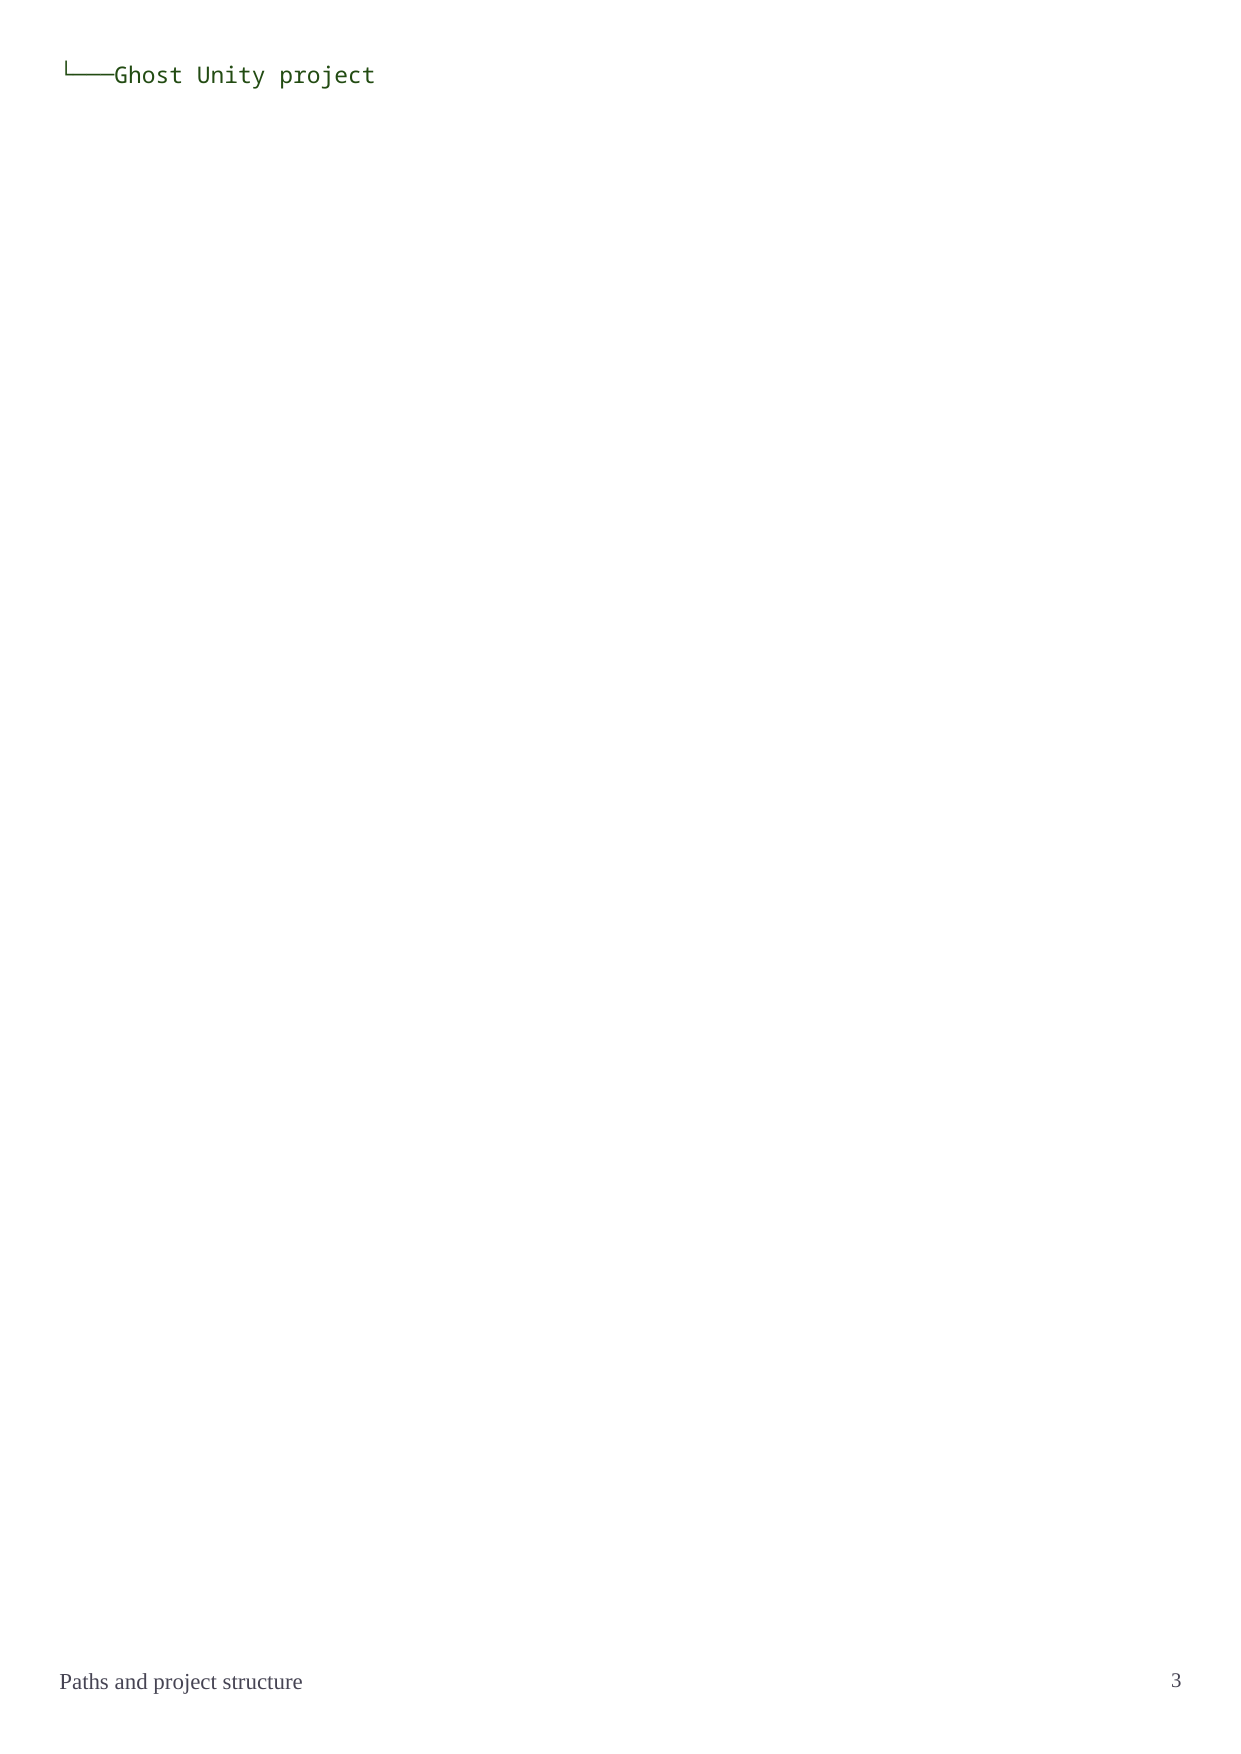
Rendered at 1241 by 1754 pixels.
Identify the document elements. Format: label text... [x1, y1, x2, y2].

text └───Ghost Unity project [59, 59, 1181, 90]
